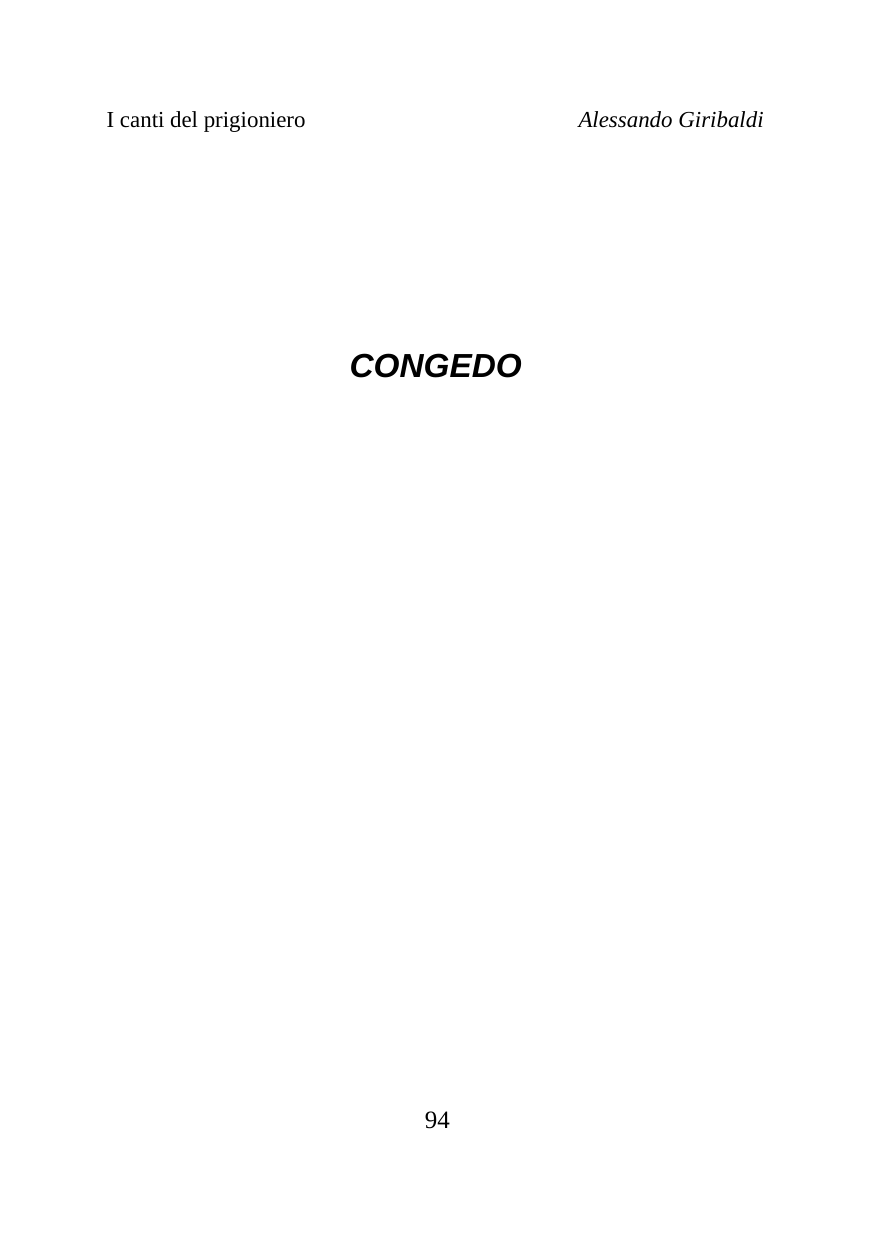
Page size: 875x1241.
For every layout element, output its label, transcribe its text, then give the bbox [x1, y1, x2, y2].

title CONGEDO [106, 347, 768, 385]
